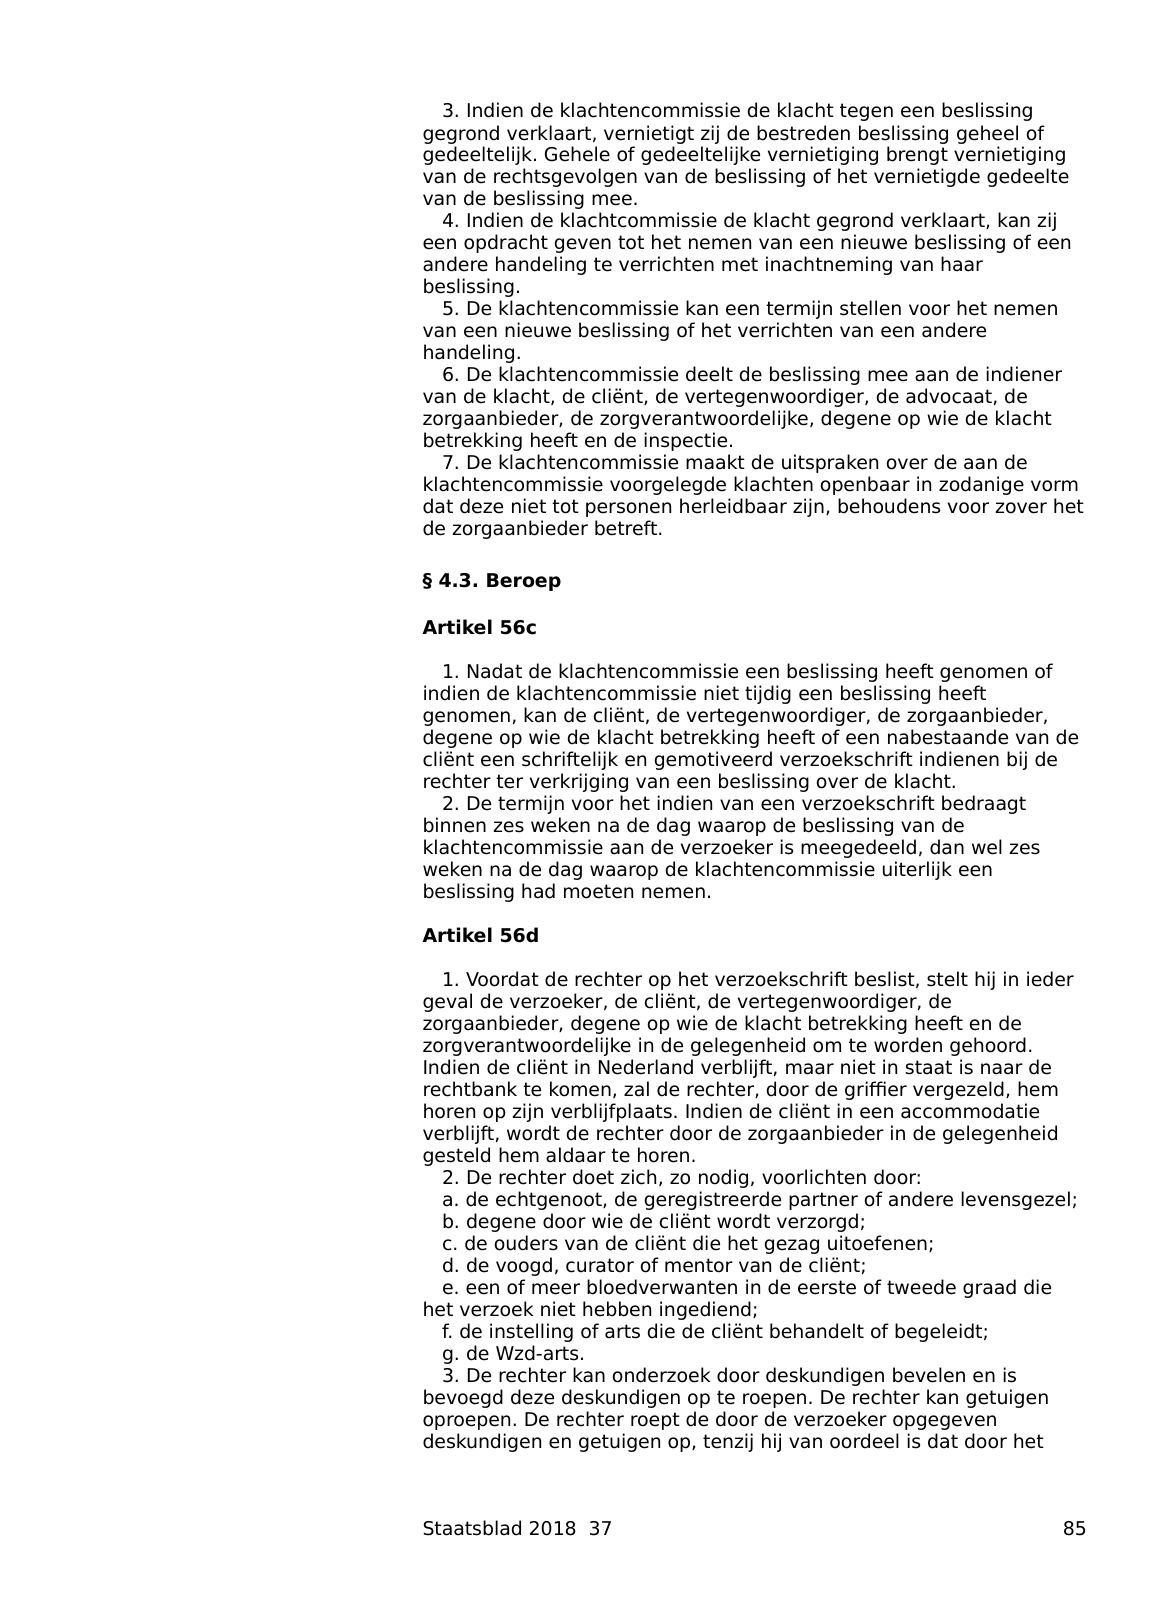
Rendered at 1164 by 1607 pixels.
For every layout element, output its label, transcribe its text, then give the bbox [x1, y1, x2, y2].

text a. de echtgenoot, de geregistreerde partner of andere levensgezel; [422, 1189, 1087, 1211]
text 3. Indien de klachtencommissie de klacht tegen een beslissing gegrond verklaart, vernietigt zij de bestreden beslissing geheel of gedeeltelijk. Gehele of gedeeltelijke vernietiging brengt vernietiging van de rechtsgevolgen van de beslissing of het vernietigde gedeelte van de beslissing mee. [422, 100, 1087, 210]
text e. een of meer bloedverwanten in de eerste of tweede graad die het verzoek niet hebben ingediend; [422, 1277, 1087, 1321]
subtitle § 4.3. Beroep [422, 570, 1087, 592]
text 7. De klachtencommissie maakt de uitspraken over de aan de klachtencommissie voorgelegde klachten openbaar in zodanige vorm dat deze niet tot personen herleidbaar zijn, behoudens voor zover het de zorgaanbieder betreft. [422, 452, 1087, 540]
text 5. De klachtencommissie kan een termijn stellen voor het nemen van een nieuwe beslissing of het verrichten van een andere handeling. [422, 298, 1087, 364]
text 2. De termijn voor het indien van een verzoekschrift bedraagt binnen zes weken na de dag waarop de beslissing van de klachtencommissie aan de verzoeker is meegedeeld, dan wel zes weken na de dag waarop de klachtencommissie uiterlijk een beslissing had moeten nemen. [422, 793, 1087, 903]
text c. de ouders van de cliënt die het gezag uitoefenen; [422, 1233, 1087, 1255]
text 3. De rechter kan onderzoek door deskundigen bevelen en is bevoegd deze deskundigen op te roepen. De rechter kan getuigen oproepen. De rechter roept de door de verzoeker opgegeven deskundigen en getuigen op, tenzij hij van oordeel is dat door het [422, 1365, 1087, 1453]
text 1. Nadat de klachtencommissie een beslissing heeft genomen of indien de klachtencommissie niet tijdig een beslissing heeft genomen, kan de cliënt, de vertegenwoordiger, de zorgaanbieder, degene op wie de klacht betrekking heeft of een nabestaande van de cliënt een schriftelijk en gemotiveerd verzoekschrift indienen bij de rechter ter verkrijging van een beslissing over de klacht. [422, 661, 1087, 793]
subtitle Artikel 56c [422, 617, 1087, 639]
text 1. Voordat de rechter op het verzoekschrift beslist, stelt hij in ieder geval de verzoeker, de cliënt, de vertegenwoordiger, de zorgaanbieder, degene op wie de klacht betrekking heeft en de zorgverantwoordelijke in de gelegenheid om te worden gehoord. Indien de cliënt in Nederland verblijft, maar niet in staat is naar de rechtbank te komen, zal de rechter, door de griffier vergezeld, hem horen op zijn verblijfplaats. Indien de cliënt in een accommodatie verblijft, wordt de rechter door de zorgaanbieder in de gelegenheid gesteld hem aldaar te horen. [422, 969, 1087, 1167]
text 2. De rechter doet zich, zo nodig, voorlichten door: [422, 1167, 1087, 1189]
text f. de instelling of arts die de cliënt behandelt of begeleidt; [422, 1321, 1087, 1343]
subtitle Artikel 56d [422, 925, 1087, 947]
text b. degene door wie de cliënt wordt verzorgd; [422, 1211, 1087, 1233]
text 4. Indien de klachtcommissie de klacht gegrond verklaart, kan zij een opdracht geven tot het nemen van een nieuwe beslissing of een andere handeling te verrichten met inachtneming van haar beslissing. [422, 210, 1087, 298]
text d. de voogd, curator of mentor van de cliënt; [422, 1255, 1087, 1277]
text 6. De klachtencommissie deelt de beslissing mee aan de indiener van de klacht, de cliënt, de vertegenwoordiger, de advocaat, de zorgaanbieder, de zorgverantwoordelijke, degene op wie de klacht betrekking heeft en de inspectie. [422, 364, 1087, 452]
text g. de Wzd-arts. [422, 1343, 1087, 1365]
